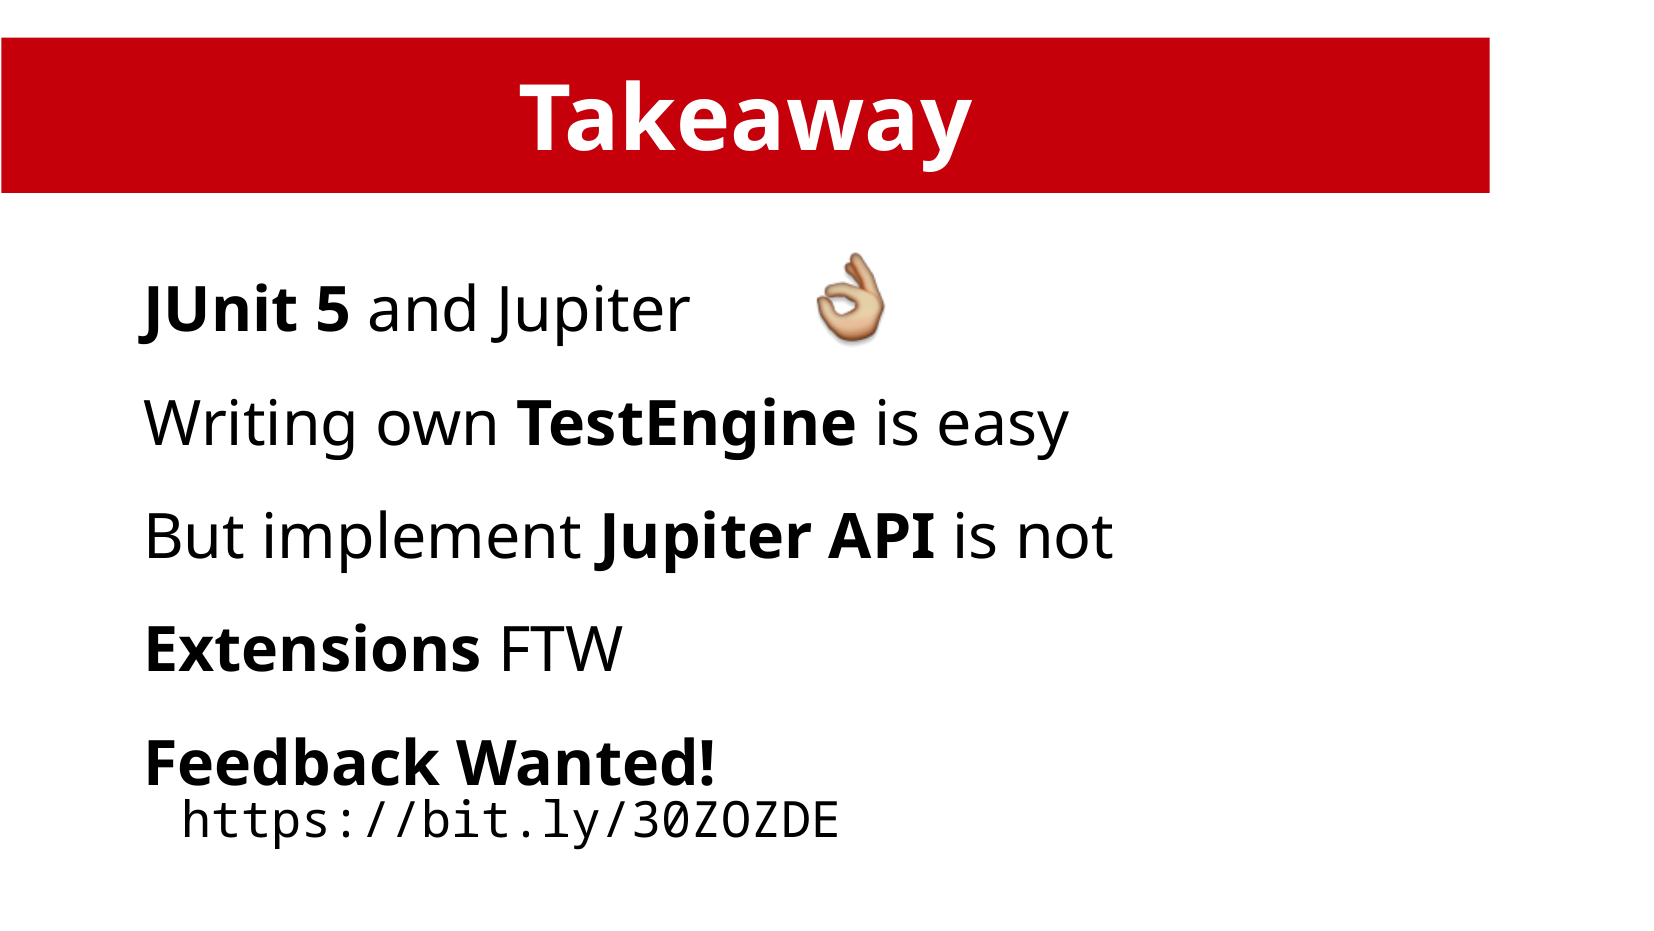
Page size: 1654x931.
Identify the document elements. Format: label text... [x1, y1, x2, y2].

picture [800, 247, 901, 348]
title Takeaway [1, 37, 1490, 193]
list JUnit 5 and Jupiter Writing own TestEngine is easy But implement Jupiter API is not Extensions FTW Feedback Wanted! [76, 264, 1565, 805]
text_box https://bit.ly/30ZOZDE [114, 776, 910, 867]
